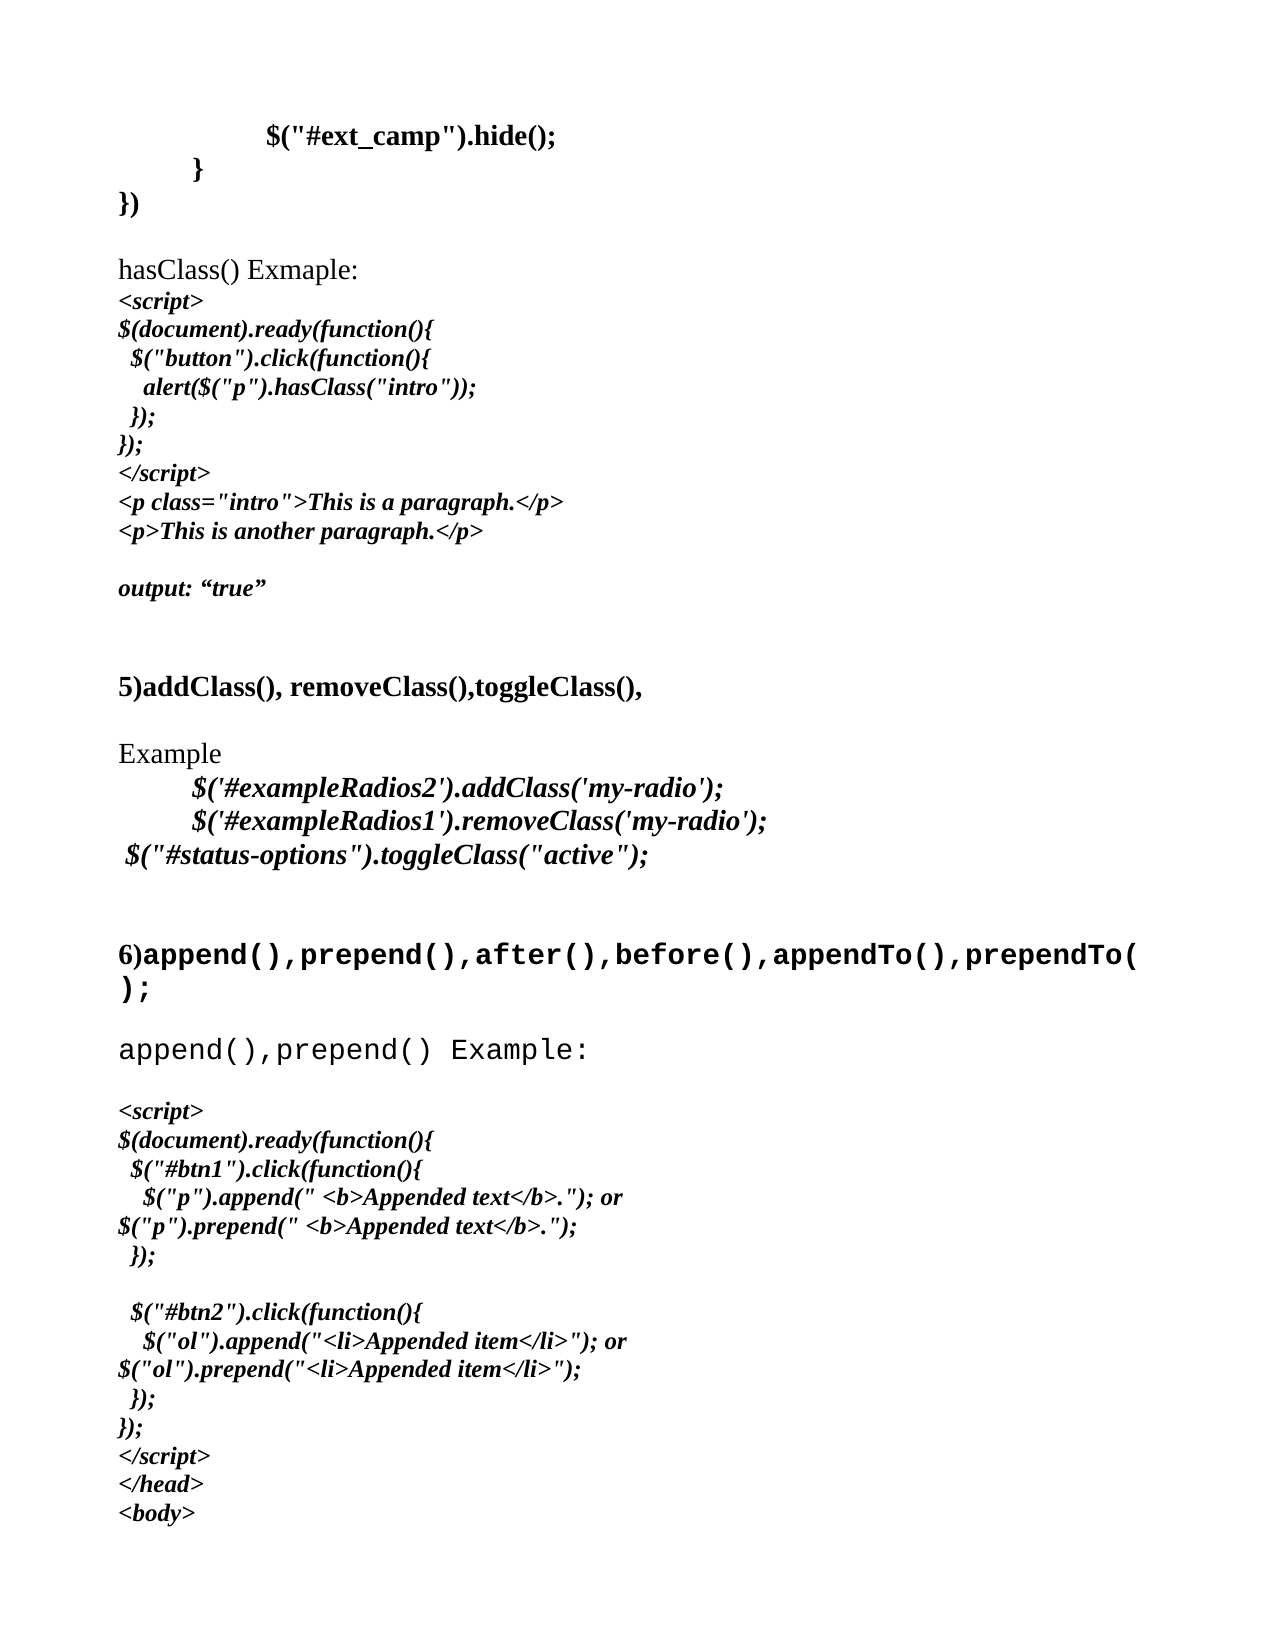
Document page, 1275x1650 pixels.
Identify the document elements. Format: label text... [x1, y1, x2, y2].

text $("#btn2").click(function(){ [118, 1297, 1157, 1326]
text </script> [118, 1441, 1157, 1469]
text <p class="intro">This is a paragraph.</p> [118, 487, 1157, 516]
text append(),prepend() Example: [118, 1035, 1157, 1068]
text Example [118, 736, 1157, 770]
text <script> [118, 286, 1157, 314]
text <script> [118, 1096, 1157, 1125]
text } [118, 152, 1157, 185]
text }); [118, 1240, 1157, 1269]
text $("p").append(" <b>Appended text</b>."); or [118, 1182, 1157, 1211]
text $("p").prepend(" <b>Appended text</b>."); [118, 1211, 1157, 1240]
text $("#status-options").toggleClass("active"); [118, 837, 1157, 870]
text }); [118, 401, 1157, 429]
text </head> [118, 1469, 1157, 1498]
text $("#btn1").click(function(){ [118, 1154, 1157, 1182]
text $('#exampleRadios2').addClass('my-radio'); [118, 770, 1157, 803]
text 6)append(),prepend(),after(),before(),appendTo(),prependTo(); [118, 937, 1157, 1007]
text $(document).ready(function(){ [118, 314, 1157, 343]
text }); [118, 429, 1157, 458]
text $("#ext_camp").hide(); [118, 118, 1157, 152]
text $("ol").prepend("<li>Appended item</li>"); [118, 1354, 1157, 1383]
text alert($("p").hasClass("intro")); [118, 372, 1157, 401]
text </script> [118, 458, 1157, 487]
text output: “true” [118, 573, 1157, 602]
text $(document).ready(function(){ [118, 1125, 1157, 1154]
text <p>This is another paragraph.</p> [118, 516, 1157, 544]
text 5)addClass(), removeClass(),toggleClass(), [118, 669, 1157, 736]
text <body> [118, 1498, 1157, 1527]
text hasClass() Exmaple: [118, 252, 1157, 286]
text }); [118, 1412, 1157, 1441]
text $("button").click(function(){ [118, 343, 1157, 372]
text $('#exampleRadios1').removeClass('my-radio'); [118, 803, 1157, 837]
text }) [118, 185, 1157, 219]
text $("ol").append("<li>Appended item</li>"); or [118, 1326, 1157, 1354]
text }); [118, 1383, 1157, 1412]
